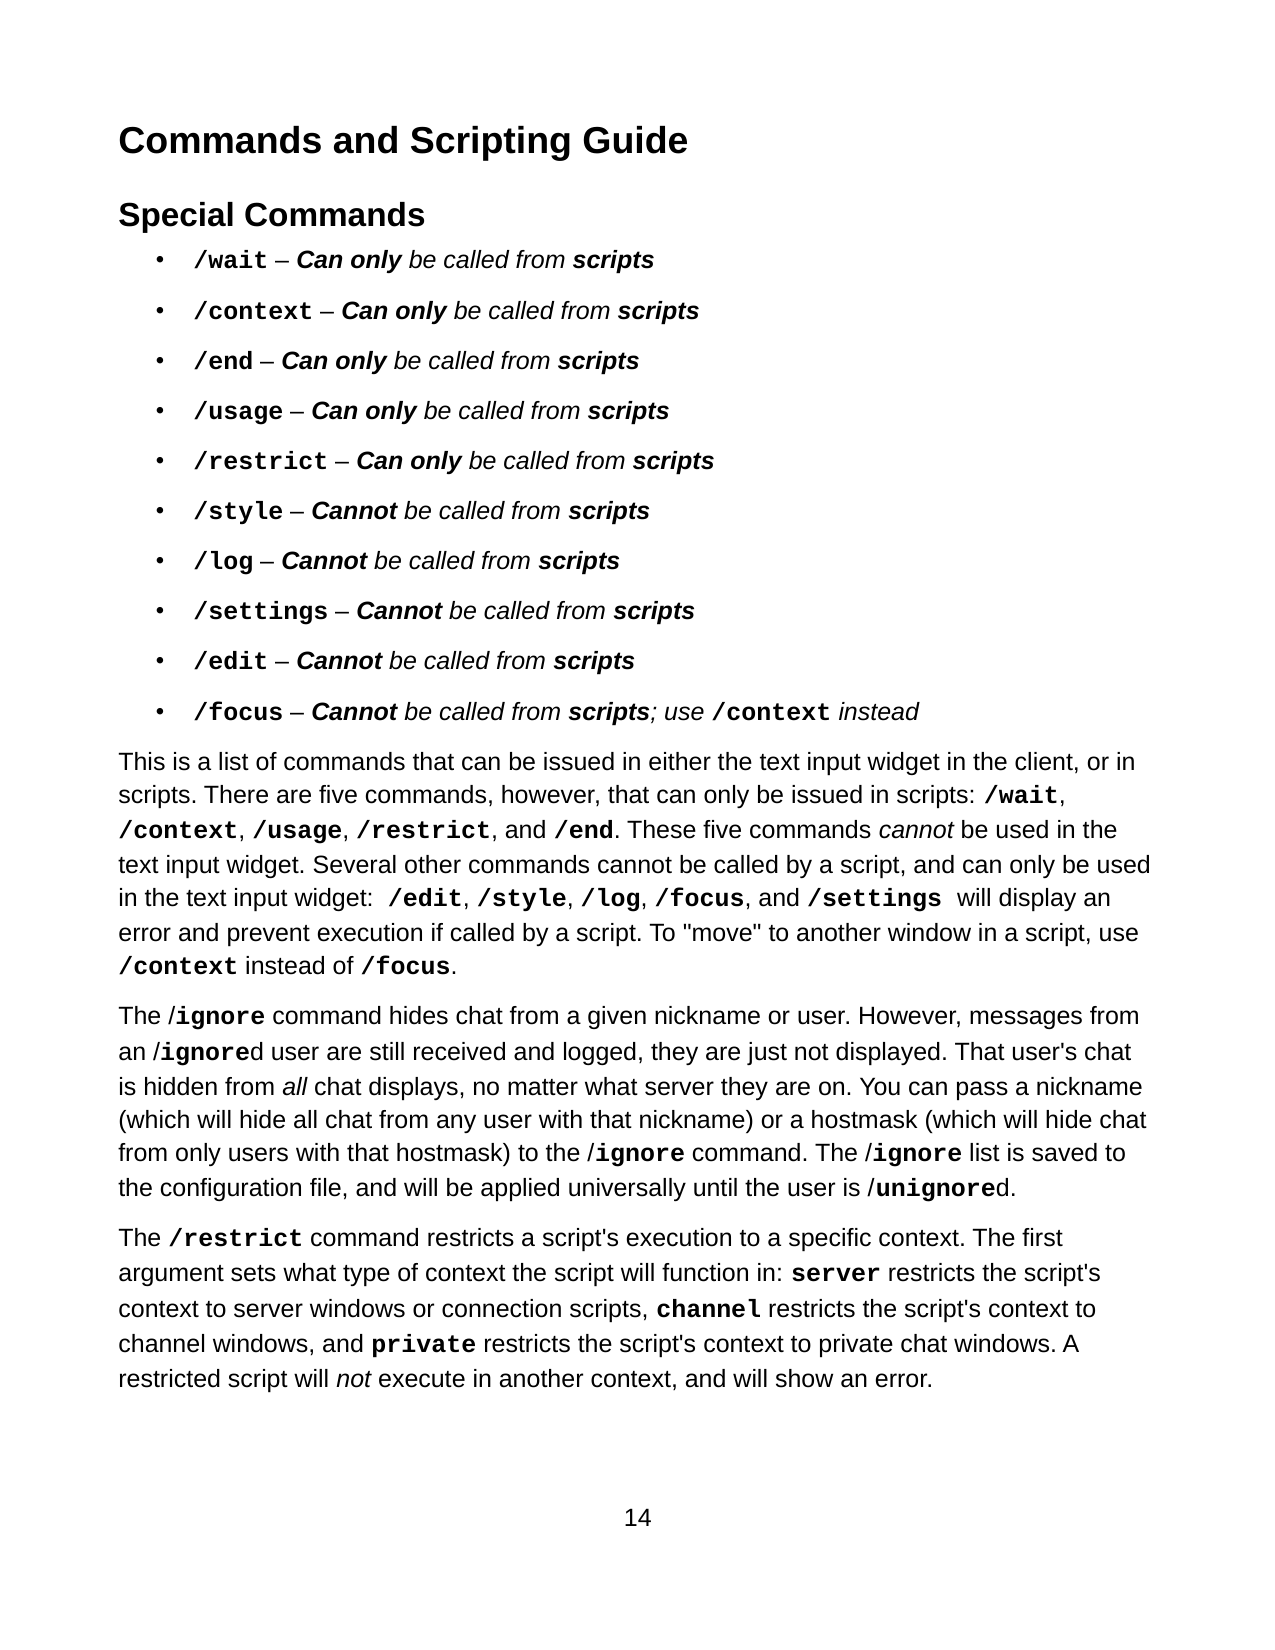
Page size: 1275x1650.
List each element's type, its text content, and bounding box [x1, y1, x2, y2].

list /settings – Cannot be called from scripts [156, 596, 1157, 627]
list /restrict – Can only be called from scripts [156, 446, 1157, 477]
subtitle Special Commands [118, 194, 1157, 233]
list /edit – Cannot be called from scripts [156, 646, 1157, 677]
list /focus – Cannot be called from scripts; use /context instead [156, 696, 1157, 727]
list /wait – Can only be called from scripts [156, 246, 1157, 276]
text The /ignore command hides chat from a given nickname or user. However, messages from an /ignored user are still received and logged, they are just not displayed. That user's chat is hidden from all chat displays, no matter what server they are on. You can pass a nickname (which will hide all chat from any user with that nickname) or a hostmask (which will hide chat from only users with that hostmask) to the /ignore command. The /ignore list is saved to the configuration file, and will be applied universally until the user is /unignored. [118, 1001, 1157, 1204]
text This is a list of commands that can be issued in either the text input widget in the client, or in scripts. There are five commands, however, that can only be issued in scripts: /wait, /context, /usage, /restrict, and /end. These five commands cannot be used in the text input widget. Several other commands cannot be called by a script, and can only be used in the text input widget: /edit, /style, /log, /focus, and /settings will display an error and prevent execution if called by a script. To "move" to another window in a script, use /context instead of /focus. [118, 747, 1157, 982]
subtitle Commands and Scripting Guide [118, 118, 1157, 161]
list /usage – Can only be called from scripts [156, 396, 1157, 427]
list /style – Cannot be called from scripts [156, 496, 1157, 527]
text The /restrict command restricts a script's execution to a specific context. The first argument sets what type of context the script will function in: server restricts the script's context to server windows or connection scripts, channel restricts the script's context to channel windows, and private restricts the script's context to private chat windows. A restricted script will not execute in another context, and will show an error. [118, 1223, 1157, 1393]
list /context – Can only be called from scripts [156, 296, 1157, 327]
list /end – Can only be called from scripts [156, 346, 1157, 377]
list /log – Cannot be called from scripts [156, 546, 1157, 577]
